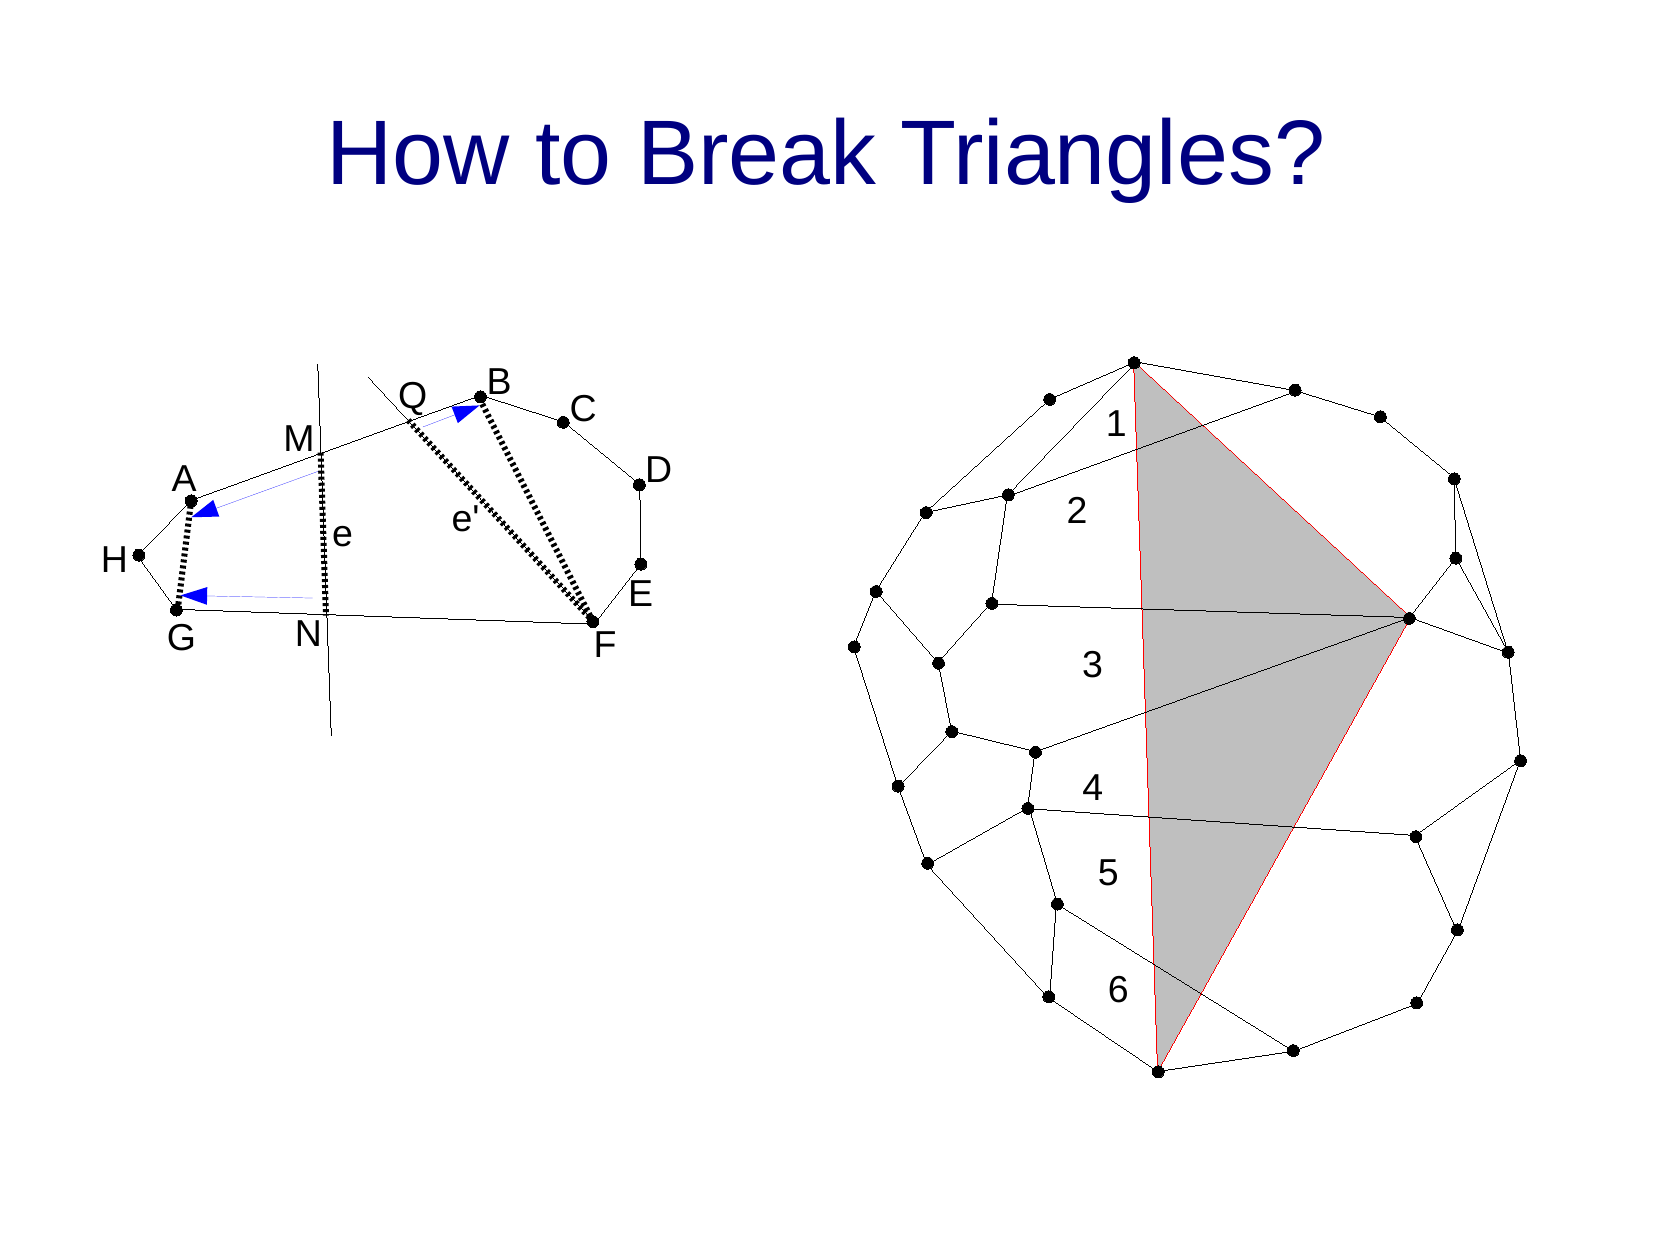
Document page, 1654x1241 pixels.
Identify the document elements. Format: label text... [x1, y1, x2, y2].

text_box [1042, 990, 1055, 1003]
text_box [870, 585, 883, 598]
text_box 3 [1067, 636, 1118, 693]
text_box H [86, 531, 143, 589]
text_box [1002, 488, 1015, 501]
text_box [1128, 356, 1416, 1078]
text_box [143, 410, 647, 624]
text_box [1410, 996, 1423, 1009]
text_box [633, 478, 646, 491]
text_box [1287, 1044, 1300, 1057]
text_box [1029, 746, 1042, 759]
text_box G [152, 609, 211, 666]
text_box A [156, 450, 212, 508]
text_box [921, 857, 934, 870]
text_box [1451, 923, 1464, 936]
text_box [1502, 646, 1515, 659]
text_box B [471, 352, 527, 410]
text_box [557, 416, 570, 429]
text_box 2 [1051, 482, 1103, 540]
text_box [1051, 898, 1064, 911]
text_box C [554, 379, 612, 437]
text_box [1021, 802, 1034, 815]
text_box [474, 390, 487, 403]
text_box [1448, 472, 1461, 485]
text_box N [280, 605, 335, 662]
text_box [212, 468, 321, 507]
text_box [185, 494, 198, 507]
text_box e' [436, 490, 495, 548]
text_box [932, 657, 945, 670]
text_box [945, 725, 958, 738]
text_box [848, 640, 861, 653]
text_box 6 [1093, 961, 1144, 1019]
text_box 4 [1067, 759, 1119, 816]
text_box Q [383, 367, 438, 425]
text_box e [317, 505, 368, 563]
text_box M [268, 410, 323, 468]
text_box [985, 597, 998, 610]
text_box [438, 398, 471, 420]
text_box 1 [1098, 394, 1121, 452]
text_box [1449, 552, 1462, 565]
text_box F [578, 615, 632, 673]
text_box D [630, 440, 688, 498]
text_box E [613, 565, 668, 622]
title How to Break Triangles? [82, 49, 1571, 257]
text_box [1043, 393, 1056, 406]
text_box [1514, 754, 1527, 767]
text_box [920, 506, 933, 519]
text_box [1289, 384, 1302, 397]
text_box [1410, 830, 1422, 843]
text_box 5 [1083, 843, 1134, 901]
text_box [892, 780, 905, 793]
text_box [1374, 410, 1387, 423]
